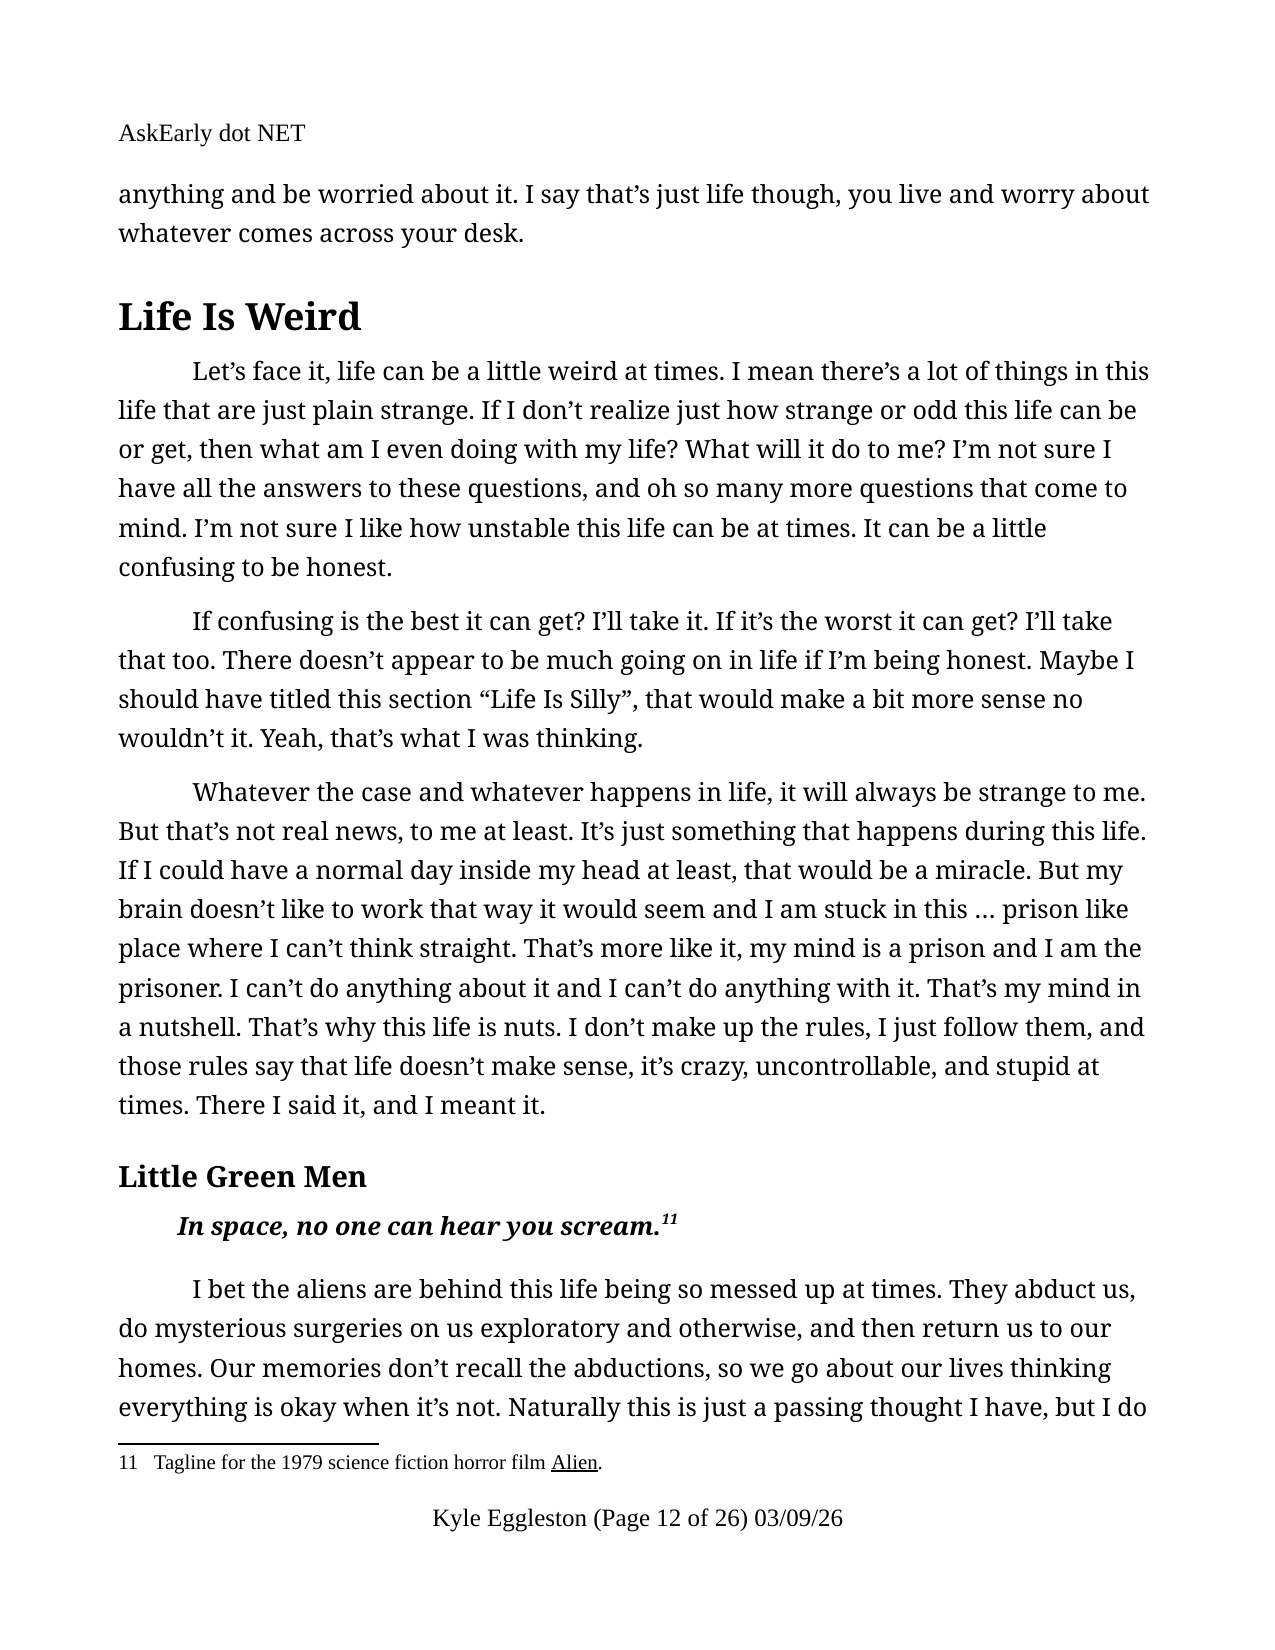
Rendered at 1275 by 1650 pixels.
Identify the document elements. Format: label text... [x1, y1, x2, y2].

text If confusing is the best it can get? I’ll take it. If it’s the worst it can get? I’ll take that too. There doesn’t appear to be much going on in life if I’m being honest. Maybe I should have titled this section “Life Is Silly”, that would make a bit more sense no wouldn’t it. Yeah, that’s what I was thinking. [118, 603, 1157, 755]
text I bet the aliens are behind this life being so messed up at times. They abduct us, do mysterious surgeries on us exploratory and otherwise, and then return us to our homes. Our memories don’t recall the abductions, so we go about our lives thinking everything is okay when it’s not. Naturally this is just a passing thought I have, but I do [118, 1272, 1157, 1423]
text In space, no one can hear you scream. [177, 1208, 1098, 1242]
text Let’s face it, life can be a little weird at times. I mean there’s a lot of things in this life that are just plain strange. If I don’t realize just how strange or odd this life can be or get, then what am I even doing with my life? What will it do to me? I’m not sure I have all the answers to these questions, and oh so many more questions that come to mind. I’m not sure I like how unstable this life can be at times. It can be a little confusing to be honest. [118, 354, 1157, 583]
subtitle Little Green Men [118, 1156, 1157, 1196]
text anything and be worried about it. I say that’s just life though, you live and worry about whatever comes across your desk. [118, 176, 1157, 249]
text Tagline for the 1979 science fiction horror film Alien. [118, 1449, 1157, 1474]
text Whatever the case and whatever happens in life, it will always be strange to me. But that’s not real news, to me at least. It’s just something that happens during this life. If I could have a normal day inside my head at least, that would be a miracle. But my brain doesn’t like to work that way it would seem and I am stuck in this … prison like place where I can’t think straight. That’s more like it, my mind is a prison and I am the prisoner. I can’t do anything about it and I can’t do anything with it. That’s my mind in a nutshell. That’s why this life is nuts. I don’t make up the rules, I just follow them, and those rules say that life doesn’t make sense, it’s crazy, uncontrollable, and stupid at times. There I said it, and I meant it. [118, 774, 1157, 1122]
subtitle Life Is Weird [118, 290, 1157, 341]
